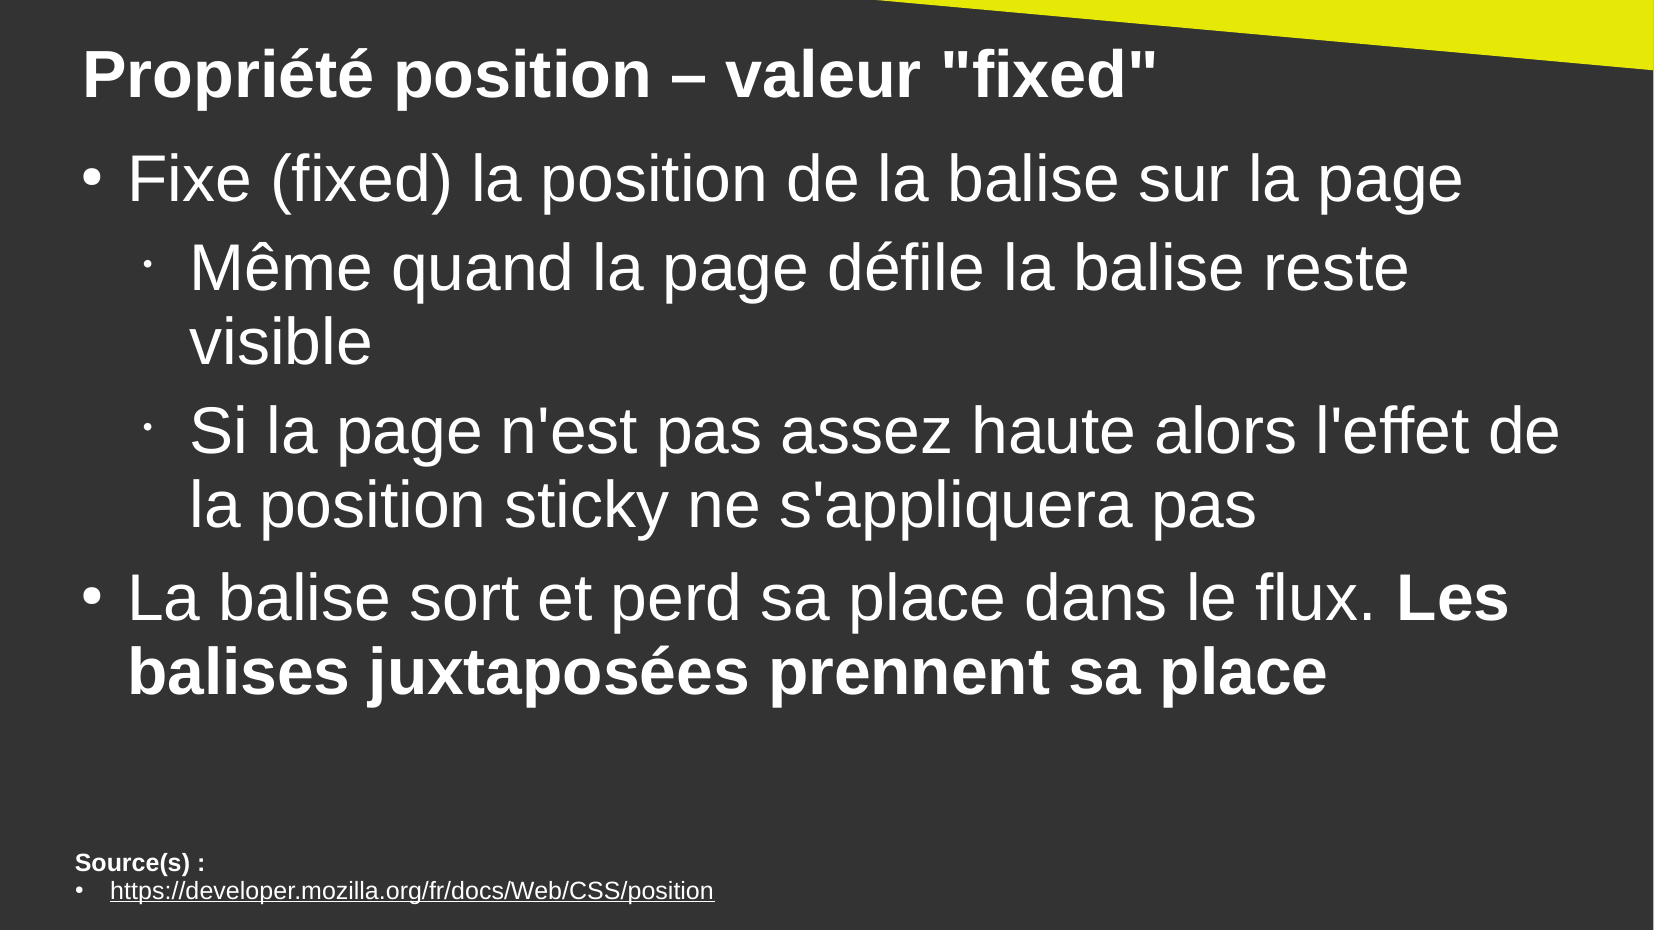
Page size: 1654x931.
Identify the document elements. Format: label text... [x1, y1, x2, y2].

text_box Source(s) : https://developer.mozilla.org/fr/docs/Web/CSS/position [60, 841, 1546, 931]
title Propriété position – valeur "fixed" [82, 37, 1571, 114]
list Fixe (fixed) la position de la balise sur la page Même quand la page défile la balise reste visible Si la page n'est pas assez haute alors l'effet de la position sticky ne s'appliquera pas La balise sort et perd sa place dans le flux. Les balises juxtaposées prennent sa place [64, 141, 1604, 709]
text_box [876, 0, 1654, 71]
